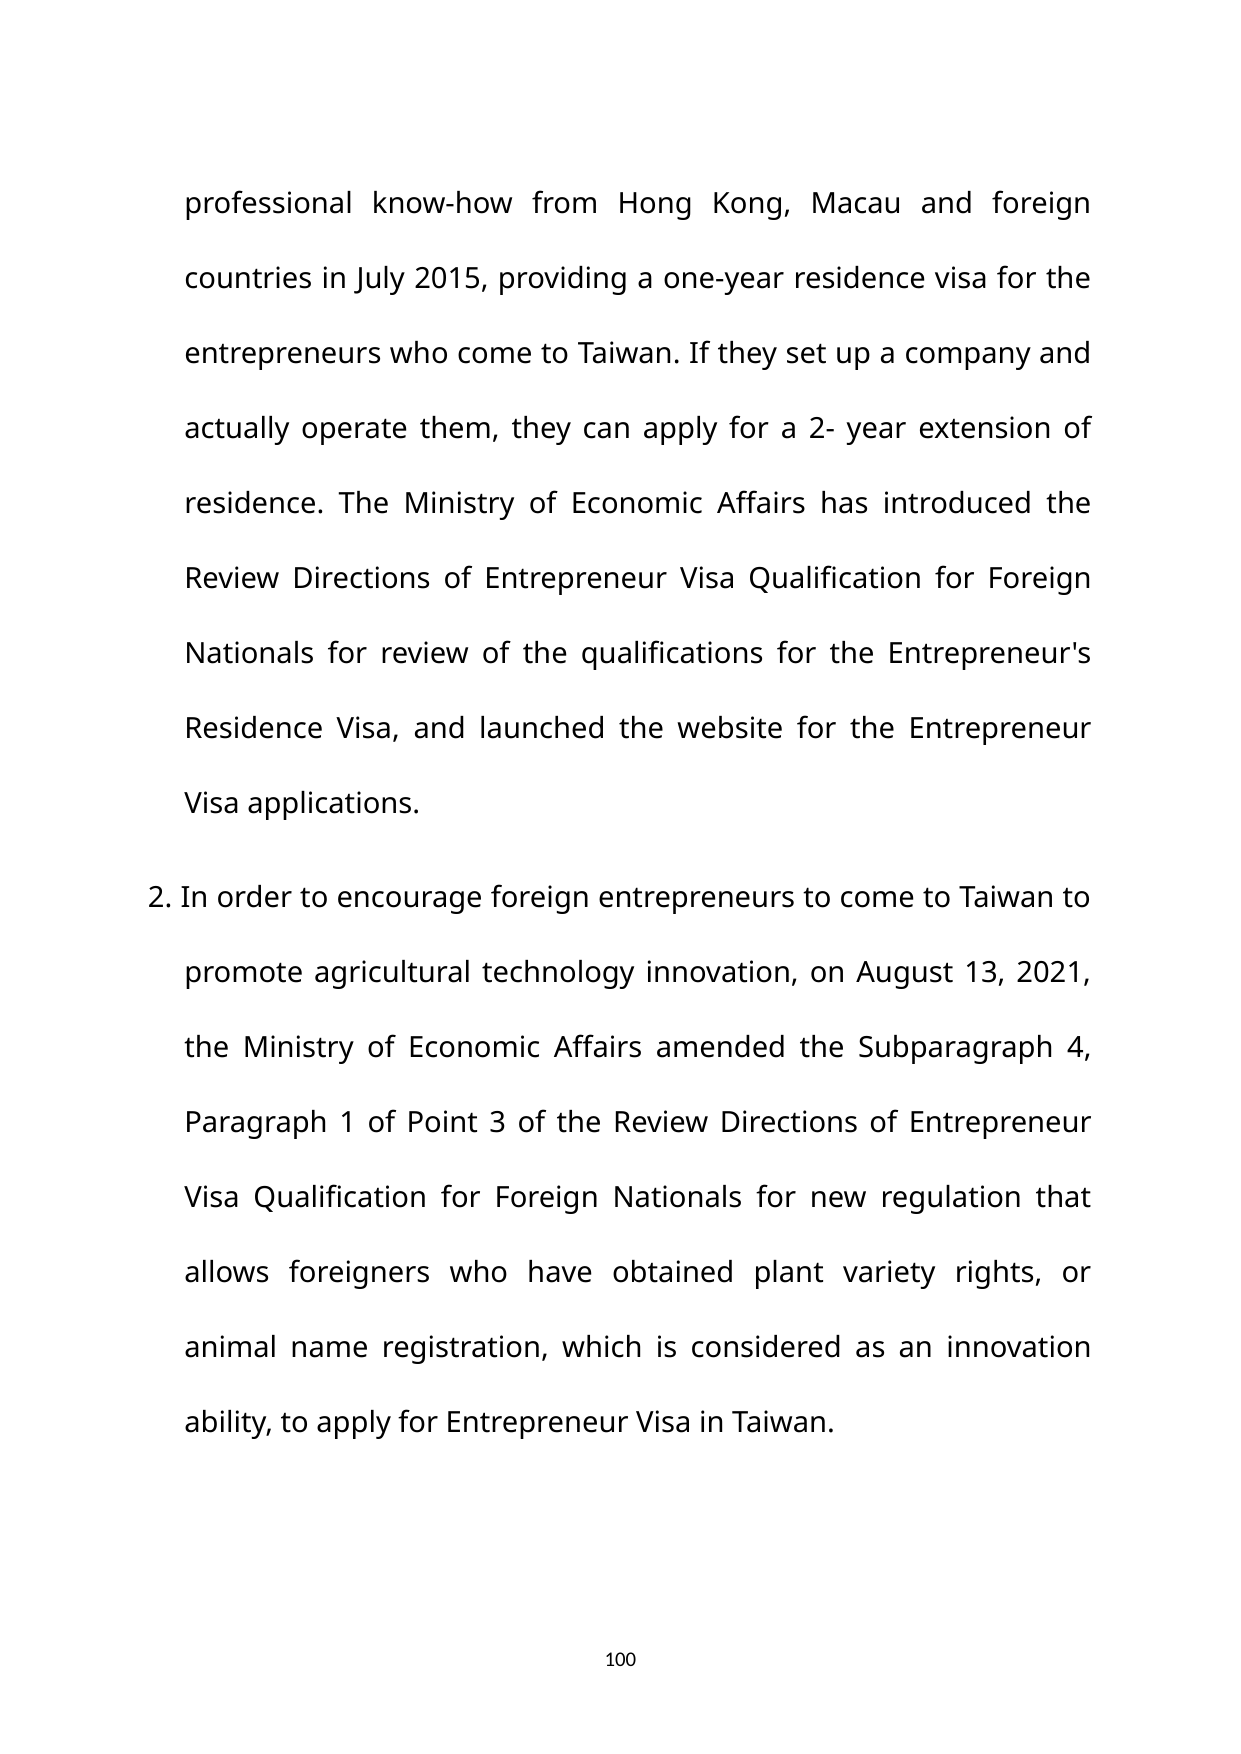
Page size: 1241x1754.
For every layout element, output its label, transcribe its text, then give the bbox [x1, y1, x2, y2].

text professional know-how from Hong Kong, Macau and foreign countries in July 2015, providing a one-year residence visa for the entrepreneurs who come to Taiwan. If they set up a company and actually operate them, they can apply for a 2- year extension of residence. The Ministry of Economic Affairs has introduced the Review Directions of Entrepreneur Visa Qualification for Foreign Nationals for review of the qualifications for the Entrepreneur's Residence Visa, and launched the website for the Entrepreneur Visa applications. [148, 164, 1092, 839]
text 2. In order to encourage foreign entrepreneurs to come to Taiwan to promote agricultural technology innovation, on August 13, 2021, the Ministry of Economic Affairs amended the Subparagraph 4, Paragraph 1 of Point 3 of the Review Directions of Entrepreneur Visa Qualification for Foreign Nationals for new regulation that allows foreigners who have obtained plant variety rights, or animal name registration, which is considered as an innovation ability, to apply for Entrepreneur Visa in Taiwan. [148, 858, 1092, 1458]
